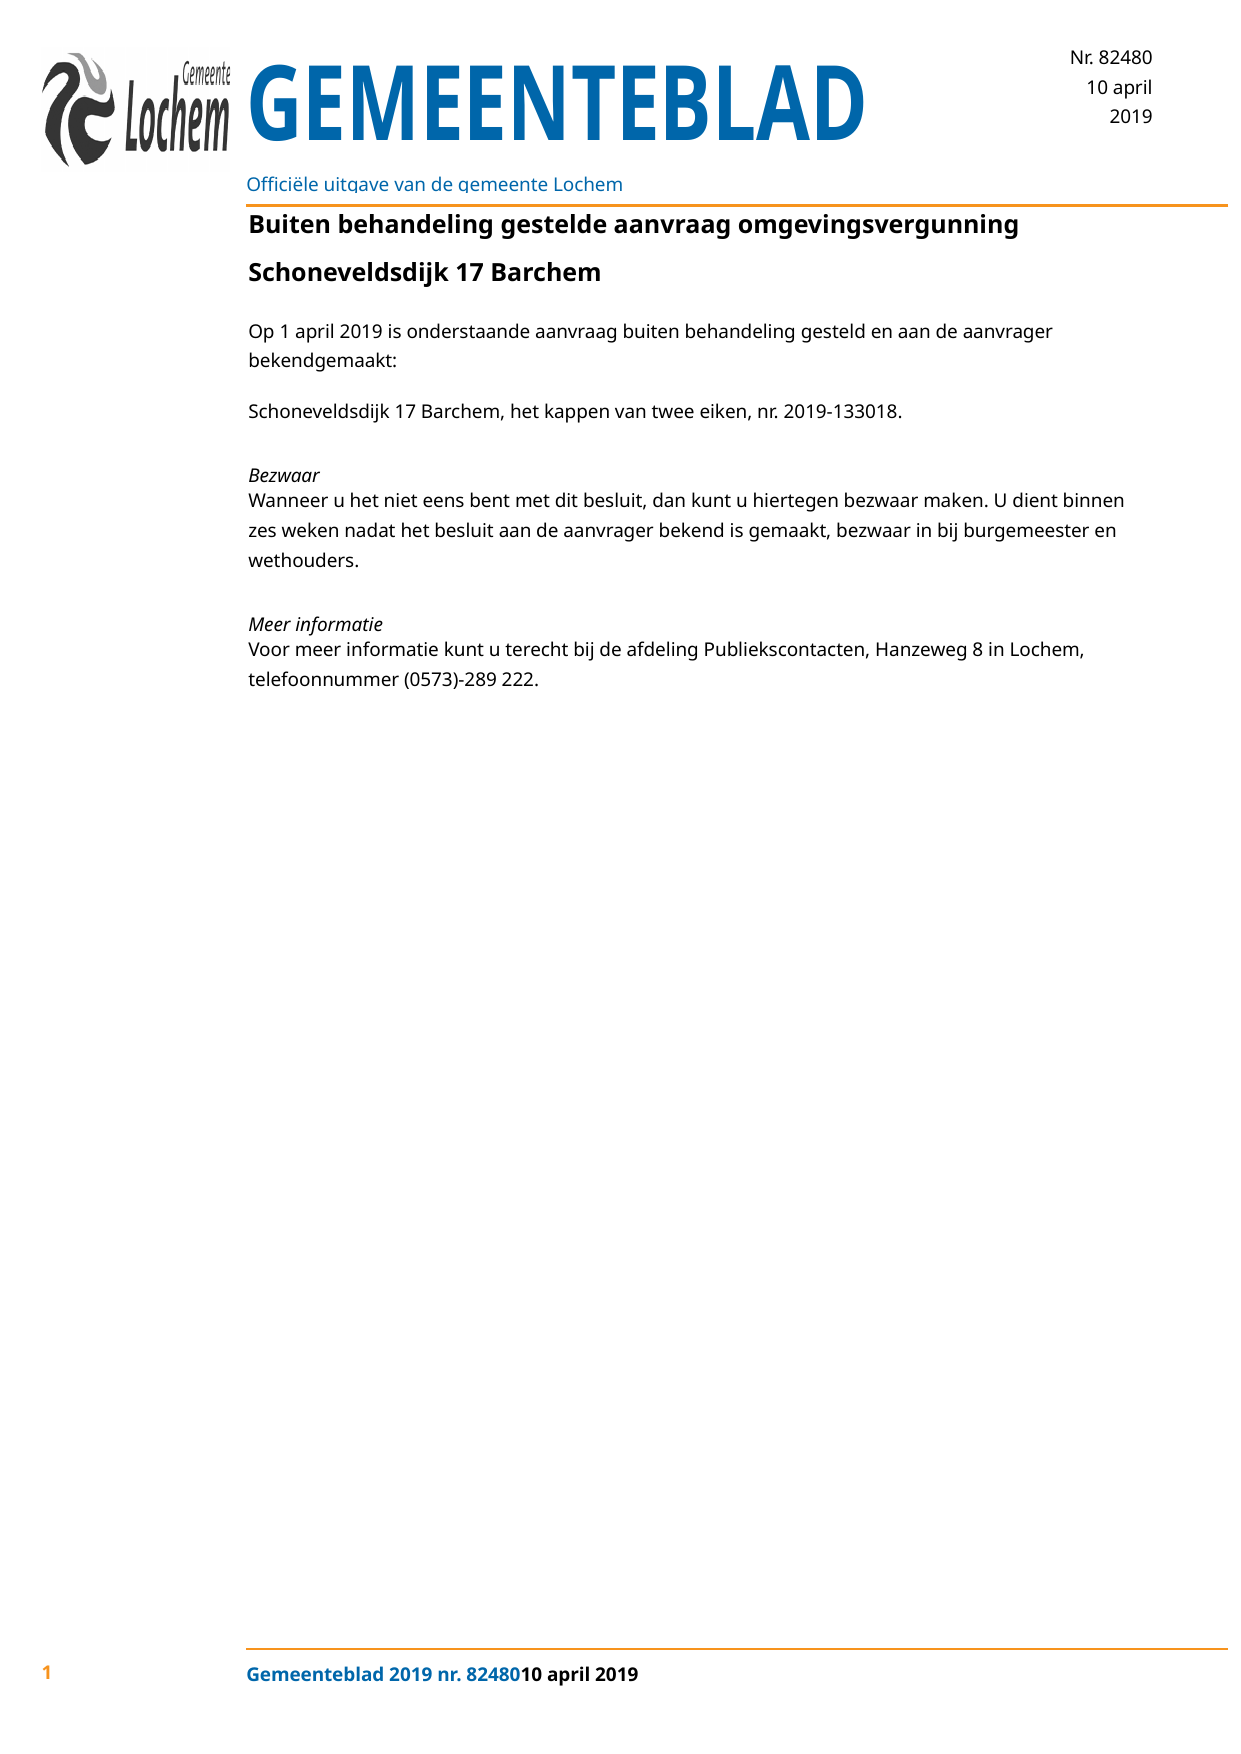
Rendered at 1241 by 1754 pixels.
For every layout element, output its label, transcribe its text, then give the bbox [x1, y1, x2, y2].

picture [41, 47, 231, 172]
text Bezwaar [248, 462, 1152, 488]
text Schoneveldsdijk 17 Barchem, het kappen van twee eiken, nr. 2019-133018. [248, 398, 1152, 424]
text Op 1 april 2019 is onderstaande aanvraag buiten behandeling gesteld en aan de aanvrager bekendgemaakt: [248, 318, 1152, 373]
text Meer informatie [248, 611, 1152, 636]
text Buiten behandeling gestelde aanvraag omgevingsvergunning Schoneveldsdijk 17 Barchem [248, 207, 1152, 288]
text Wanneer u het niet eens bent met dit besluit, dan kunt u hiertegen bezwaar maken. U dient binnen zes weken nadat het besluit aan de aanvrager bekend is gemaakt, bezwaar in bij burgemeester en wethouders. [248, 488, 1152, 572]
text Voor meer informatie kunt u terecht bij de afdeling Publiekscontacten, Hanzeweg 8 in Lochem, telefoonnummer (0573)-289 222. [248, 636, 1152, 692]
